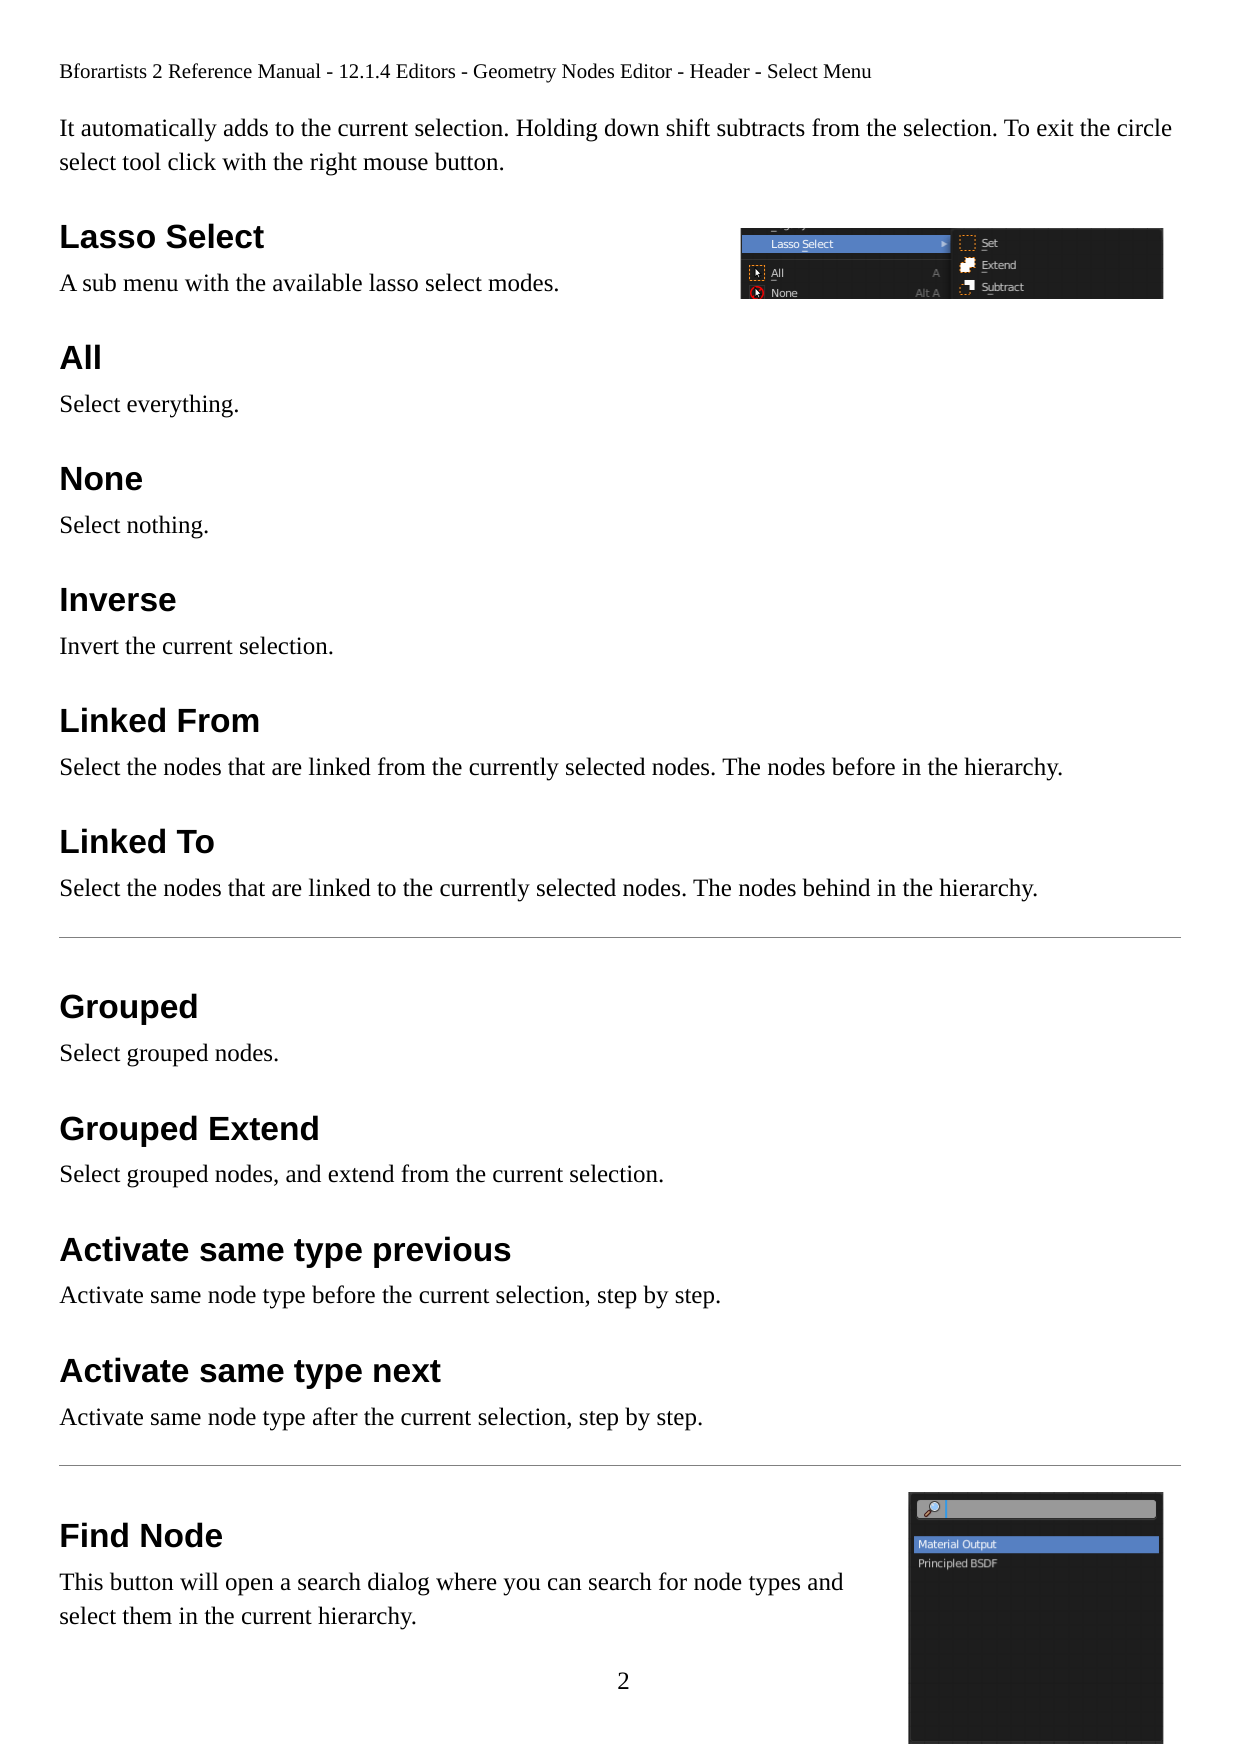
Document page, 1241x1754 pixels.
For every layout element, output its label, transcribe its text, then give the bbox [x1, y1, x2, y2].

text Select the nodes that are linked to the currently selected nodes. The nodes behind in the hierarchy. [59, 873, 1181, 902]
subtitle [1164, 1516, 1181, 1554]
subtitle Linked From [59, 701, 1181, 740]
text Select nothing. [59, 510, 1181, 539]
subtitle None [59, 459, 1181, 498]
text Select everything. [59, 389, 1181, 418]
subtitle Linked To [59, 822, 1181, 861]
subtitle Activate same type next [59, 1351, 1181, 1389]
text This button will open a search dialog where you can search for node types and select them in the current hierarchy. [59, 1567, 908, 1630]
picture [740, 228, 1164, 299]
text Select grouped nodes. [59, 1038, 1181, 1067]
subtitle Find Node [59, 1516, 908, 1554]
text Select the nodes that are linked from the currently selected nodes. The nodes before in the hierarchy. [59, 752, 1181, 781]
text A sub menu with the available lasso select modes. [59, 268, 740, 297]
text Select grouped nodes, and extend from the current selection. [59, 1159, 1181, 1188]
text It automatically adds to the current selection. Holding down shift subtracts from the selection. To exit the circle select tool click with the right mouse button. [59, 113, 1181, 176]
subtitle All [59, 338, 1181, 377]
subtitle Activate same type previous [59, 1229, 1181, 1268]
text Activate same node type after the current selection, step by step. [59, 1402, 1181, 1430]
subtitle Grouped [59, 987, 1181, 1026]
text Activate same node type before the current selection, step by step. [59, 1281, 1181, 1309]
subtitle Grouped Extend [59, 1108, 1181, 1147]
subtitle Inverse [59, 580, 1181, 619]
picture [908, 1492, 1164, 1744]
text Invert the current selection. [59, 631, 1181, 660]
subtitle Lasso Select [59, 217, 1181, 256]
